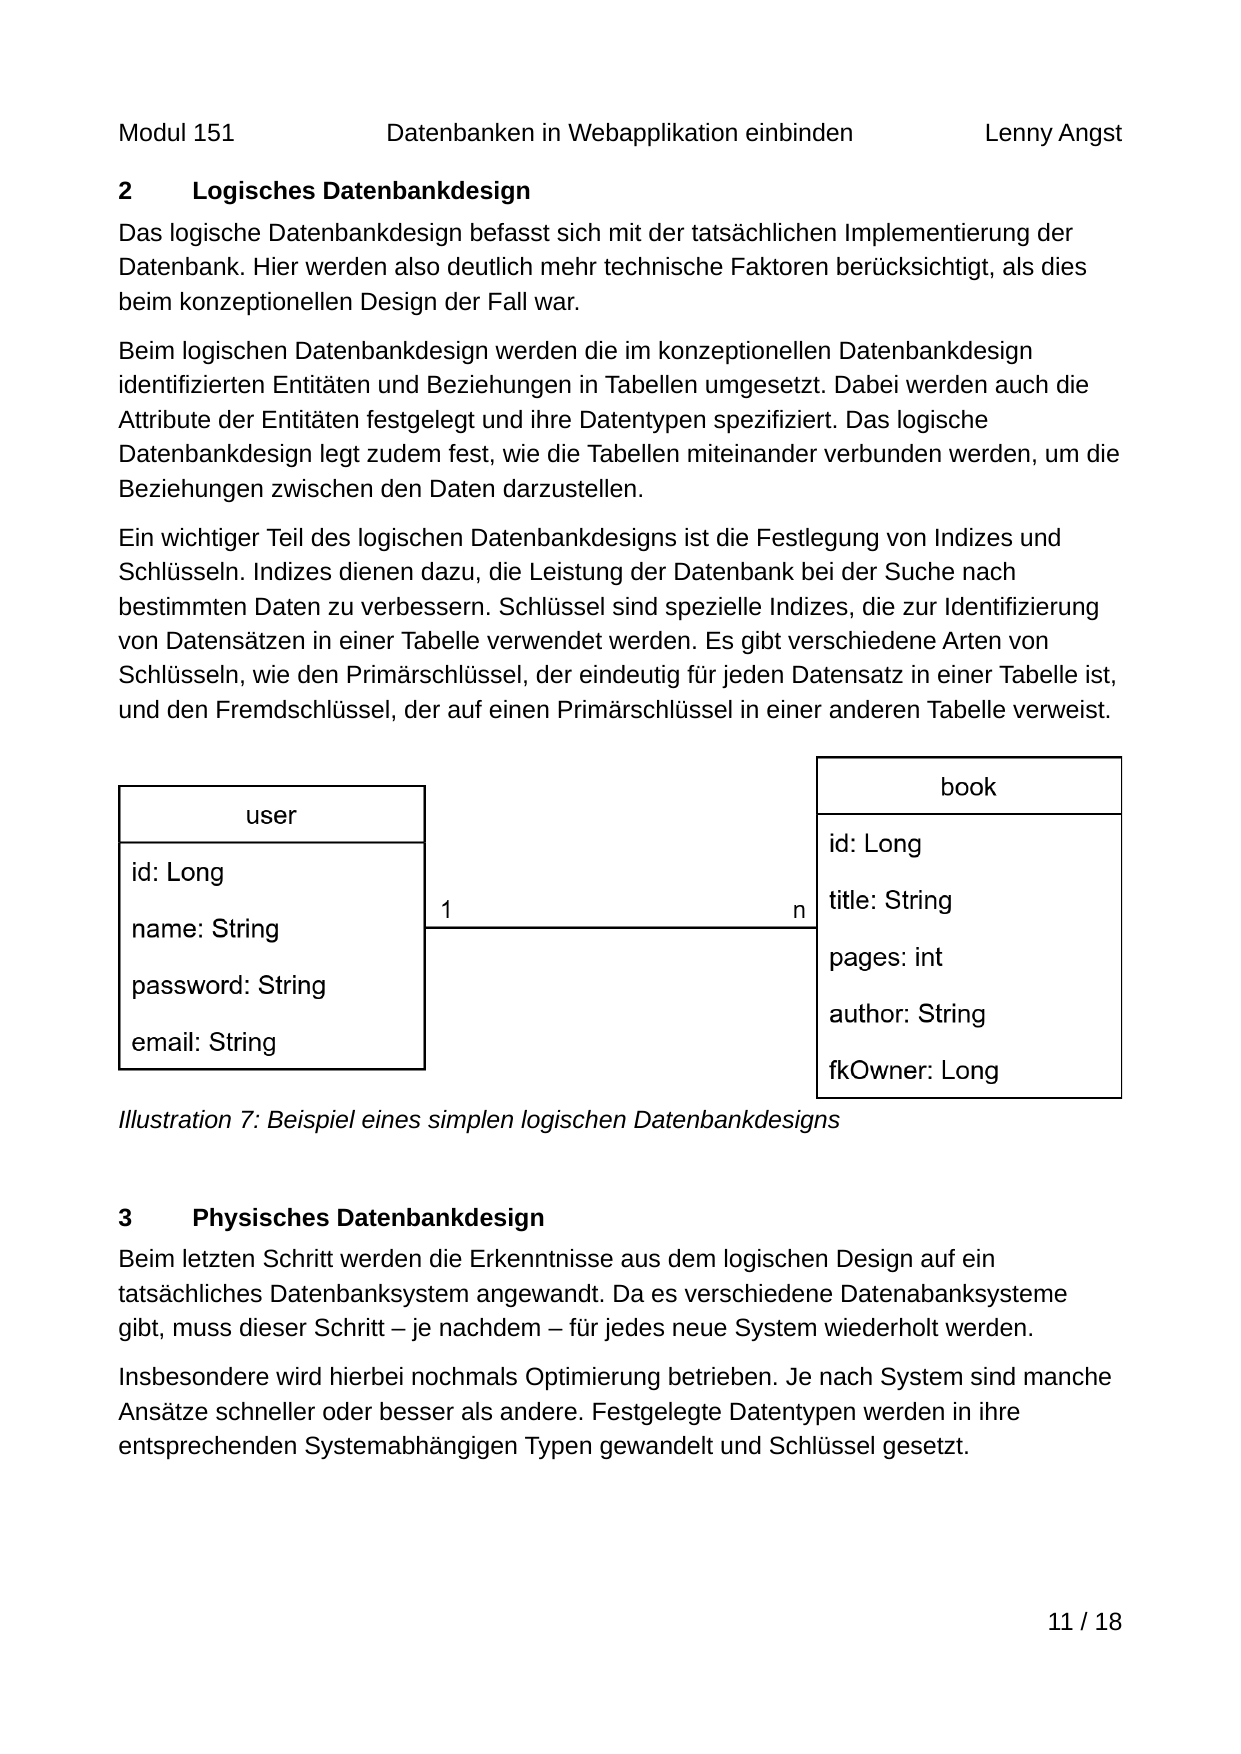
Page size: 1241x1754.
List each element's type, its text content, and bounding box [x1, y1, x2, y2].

picture [118, 756, 1123, 1105]
text Beim logischen Datenbankdesign werden die im konzeptionellen Datenbankdesign identifizierten Entitäten und Beziehungen in Tabellen umgesetzt. Dabei werden auch die Attribute der Entitäten festgelegt und ihre Datentypen spezifiziert. Das logische Datenbankdesign legt zudem fest, wie die Tabellen miteinander verbunden werden, um die Beziehungen zwischen den Daten darzustellen. [118, 336, 1122, 502]
text Insbesondere wird hierbei nochmals Optimierung betrieben. Je nach System sind manche Ansätze schneller oder besser als andere. Festgelegte Datentypen werden in ihre entsprechenden Systemabhängigen Typen gewandelt und Schlüssel gesetzt. [118, 1362, 1122, 1460]
subtitle Physisches Datenbankdesign [118, 1203, 1122, 1232]
text Beim letzten Schritt werden die Erkenntnisse aus dem logischen Design auf ein tatsächliches Datenbanksystem angewandt. Da es verschiedene Datenabanksysteme gibt, muss dieser Schritt – je nachdem – für jedes neue System wiederholt werden. [118, 1244, 1122, 1342]
text Ein wichtiger Teil des logischen Datenbankdesigns ist die Festlegung von Indizes und Schlüsseln. Indizes dienen dazu, die Leistung der Datenbank bei der Suche nach bestimmten Daten zu verbessern. Schlüssel sind spezielle Indizes, die zur Identifizierung von Datensätzen in einer Tabelle verwendet werden. Es gibt verschiedene Arten von Schlüsseln, wie den Primärschlüssel, der eindeutig für jeden Datensatz in einer Tabelle ist, und den Fremdschlüssel, der auf einen Primärschlüssel in einer anderen Tabelle verweist. [118, 523, 1122, 724]
text Das logische Datenbankdesign befasst sich mit der tatsächlichen Implementierung der Datenbank. Hier werden also deutlich mehr technische Faktoren berücksichtigt, als dies beim konzeptionellen Design der Fall war. [118, 218, 1122, 315]
subtitle Logisches Datenbankdesign [118, 176, 1122, 205]
text Illustration 7: Beispiel eines simplen logischen Datenbankdesigns [118, 1105, 1122, 1134]
